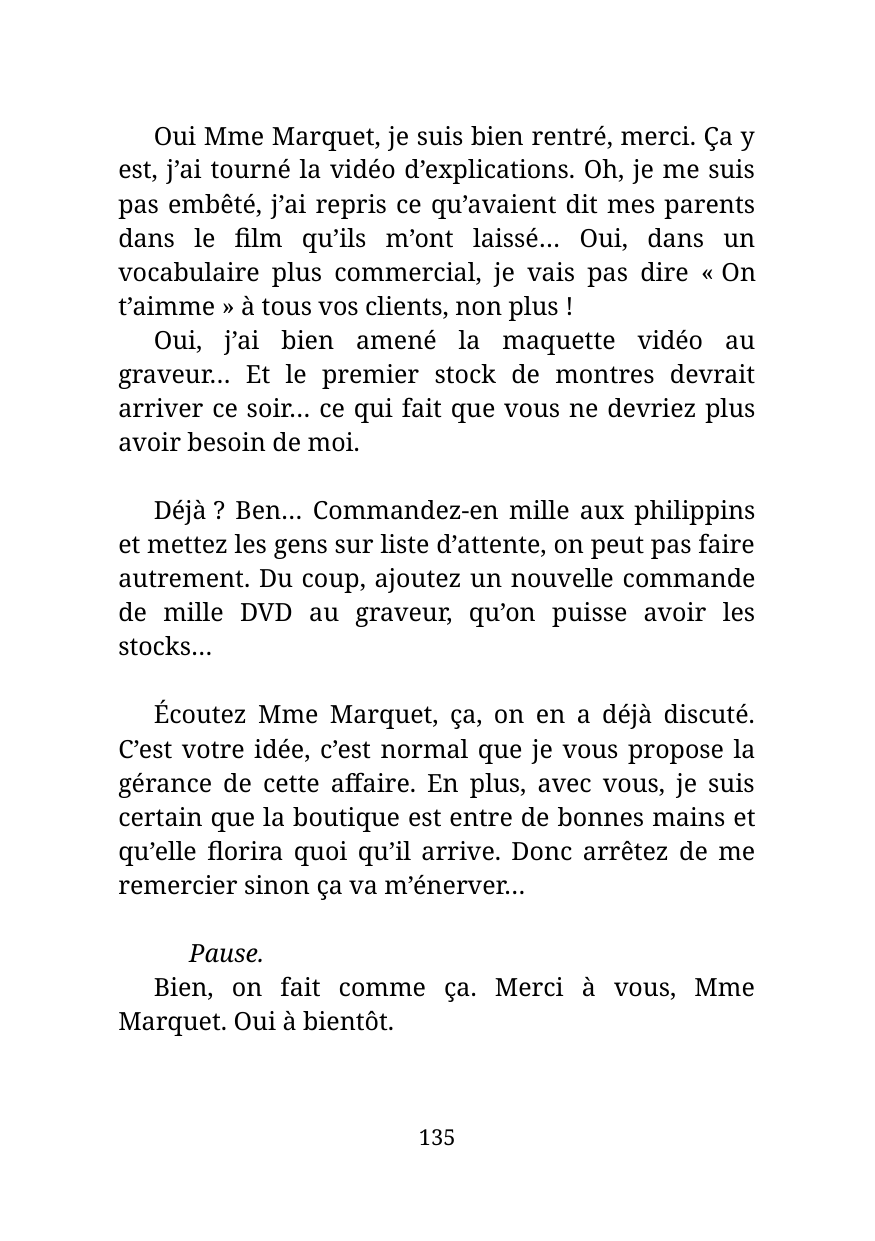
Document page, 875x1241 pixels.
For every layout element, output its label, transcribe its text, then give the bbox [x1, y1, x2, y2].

text Pause. [118, 936, 756, 970]
text Déjà ? Ben… Commandez-en mille aux philippins et mettez les gens sur liste d’attente, on peut pas faire autrement. Du coup, ajoutez un nouvelle commande de mille DVD au graveur, qu’on puisse avoir les stocks… [118, 493, 756, 663]
text Écoutez Mme Marquet, ça, on en a déjà discuté. C’est votre idée, c’est normal que je vous propose la gérance de cette affaire. En plus, avec vous, je suis certain que la boutique est entre de bonnes mains et qu’elle florira quoi qu’il arrive. Donc arrêtez de me remercier sinon ça va m’énerver… [118, 697, 756, 902]
text Oui, j’ai bien amené la maquette vidéo au graveur… Et le premier stock de montres devrait arriver ce soir… ce qui fait que vous ne devriez plus avoir besoin de moi. [118, 322, 756, 459]
text Oui Mme Marquet, je suis bien rentré, merci. Ça y est, j’ai tourné la vidéo d’explications. Oh, je me suis pas embêté, j’ai repris ce qu’avaient dit mes parents dans le film qu’ils m’ont laissé… Oui, dans un vocabulaire plus commercial, je vais pas dire « On t’aimme » à tous vos clients, non plus ! [118, 118, 756, 322]
text Bien, on fait comme ça. Merci à vous, Mme Marquet. Oui à bientôt. [118, 970, 756, 1038]
